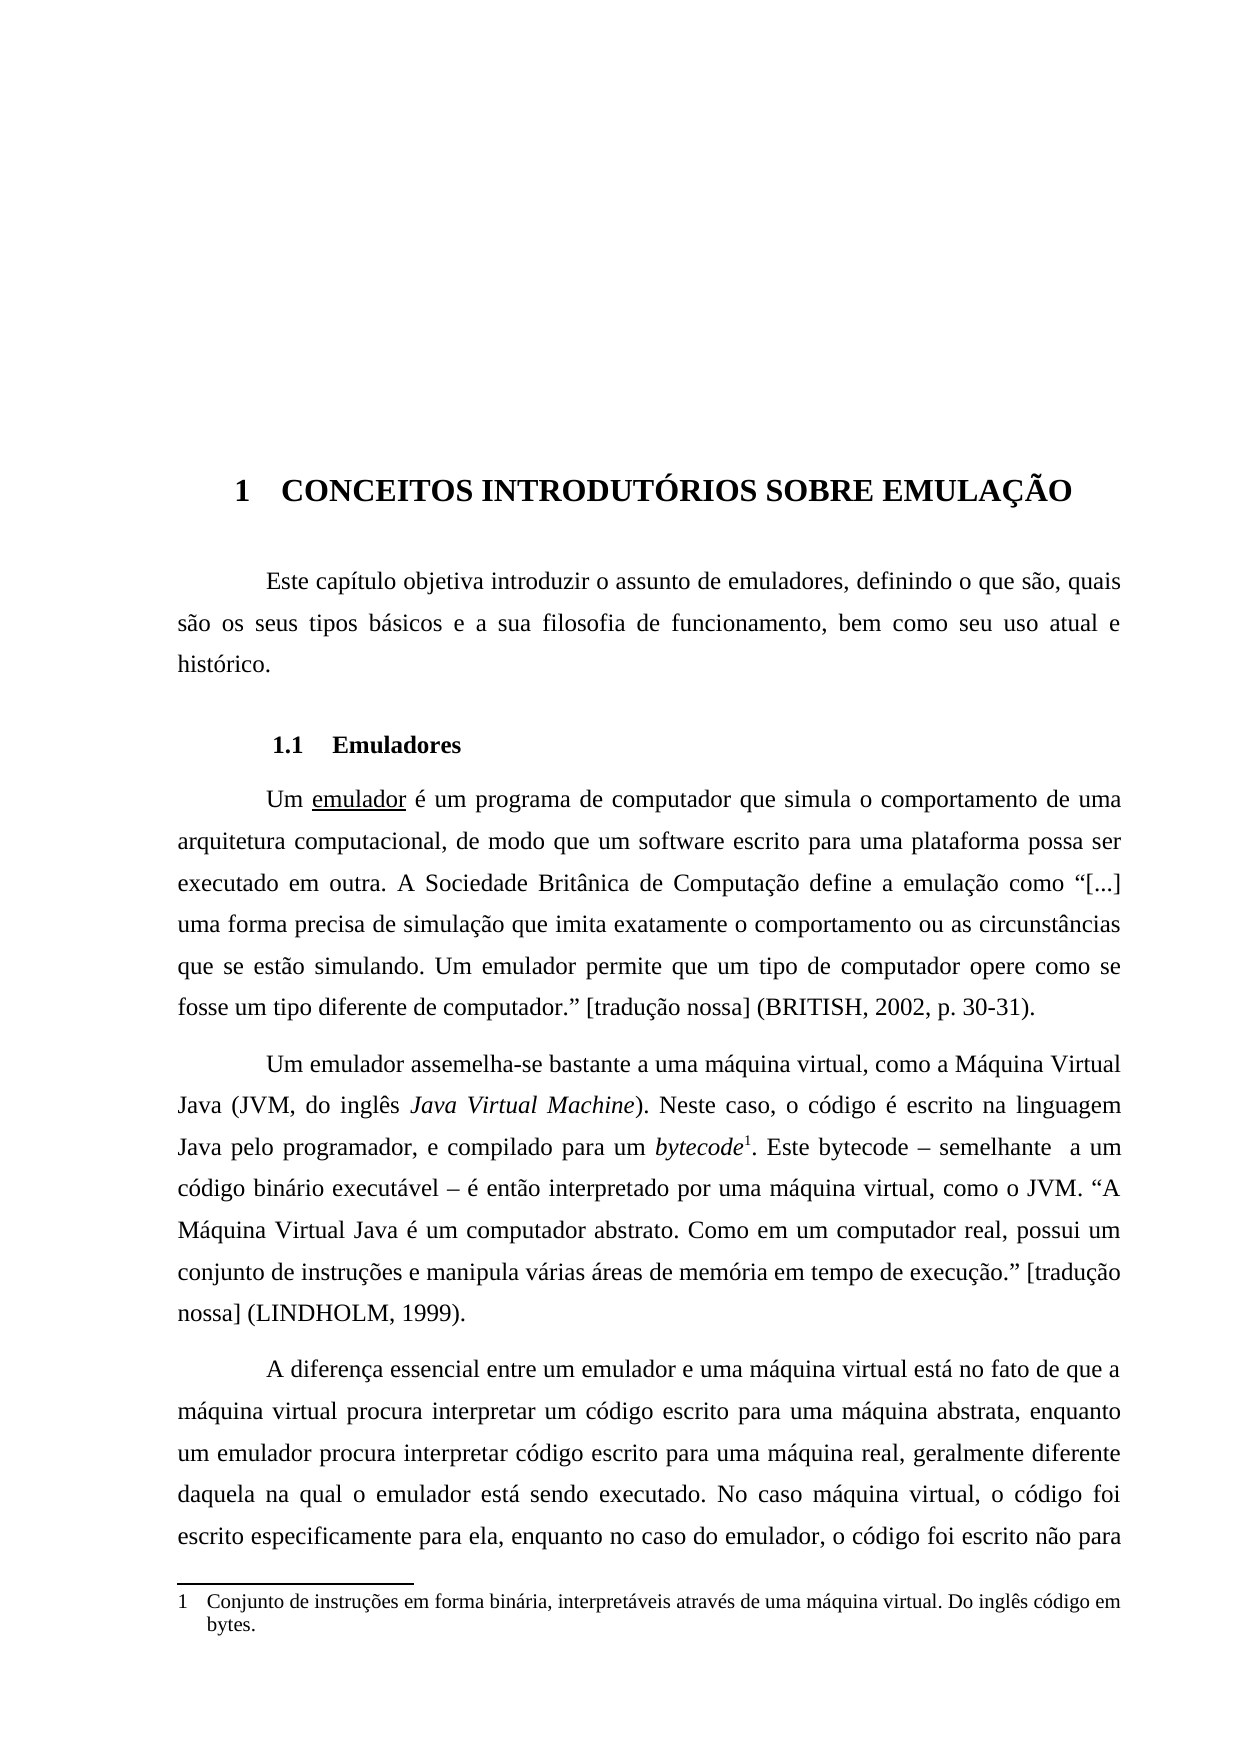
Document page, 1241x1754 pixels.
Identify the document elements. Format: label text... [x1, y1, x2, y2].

subtitle Conceitos Introdutórios sobre Emulação [177, 472, 1122, 508]
text Conjunto de instruções em forma binária, interpretáveis através de uma máquina virtual. Do inglês código em bytes. [177, 1589, 1122, 1636]
text Um emulador é um programa de computador que simula o comportamento de uma arquitetura computacional, de modo que um software escrito para uma plataforma possa ser executado em outra. A Sociedade Britânica de Computação define a emulação como “[...] uma forma precisa de simulação que imita exatamente o comportamento ou as circunstâncias que se estão simulando. Um emulador permite que um tipo de computador opere como se fosse um tipo diferente de computador.” [tradução nossa] (BRITISH, 2002, p. 30-31). [177, 786, 1122, 1021]
text Este capítulo objetiva introduzir o assunto de emuladores, definindo o que são, quais são os seus tipos básicos e a sua filosofia de funcionamento, bem como seu uso atual e histórico. [177, 567, 1122, 678]
text A diferença essencial entre um emulador e uma máquina virtual está no fato de que a máquina virtual procura interpretar um código escrito para uma máquina abstrata, enquanto um emulador procura interpretar código escrito para uma máquina real, geralmente diferente daquela na qual o emulador está sendo executado. No caso máquina virtual, o código foi escrito especificamente para ela, enquanto no caso do emulador, o código foi escrito não para [177, 1356, 1122, 1549]
subtitle Emuladores [177, 732, 1122, 759]
text Um emulador assemelha-se bastante a uma máquina virtual, como a Máquina Virtual Java (JVM, do inglês Java Virtual Machine). Neste caso, o código é escrito na linguagem Java pelo programador, e compilado para um bytecode. Este bytecode – semelhante a um código binário executável – é então interpretado por uma máquina virtual, como o JVM. “A Máquina Virtual Java é um computador abstrato. Como em um computador real, possui um conjunto de instruções e manipula várias áreas de memória em tempo de execução.” [tradução nossa] (LINDHOLM, 1999). [177, 1050, 1122, 1327]
